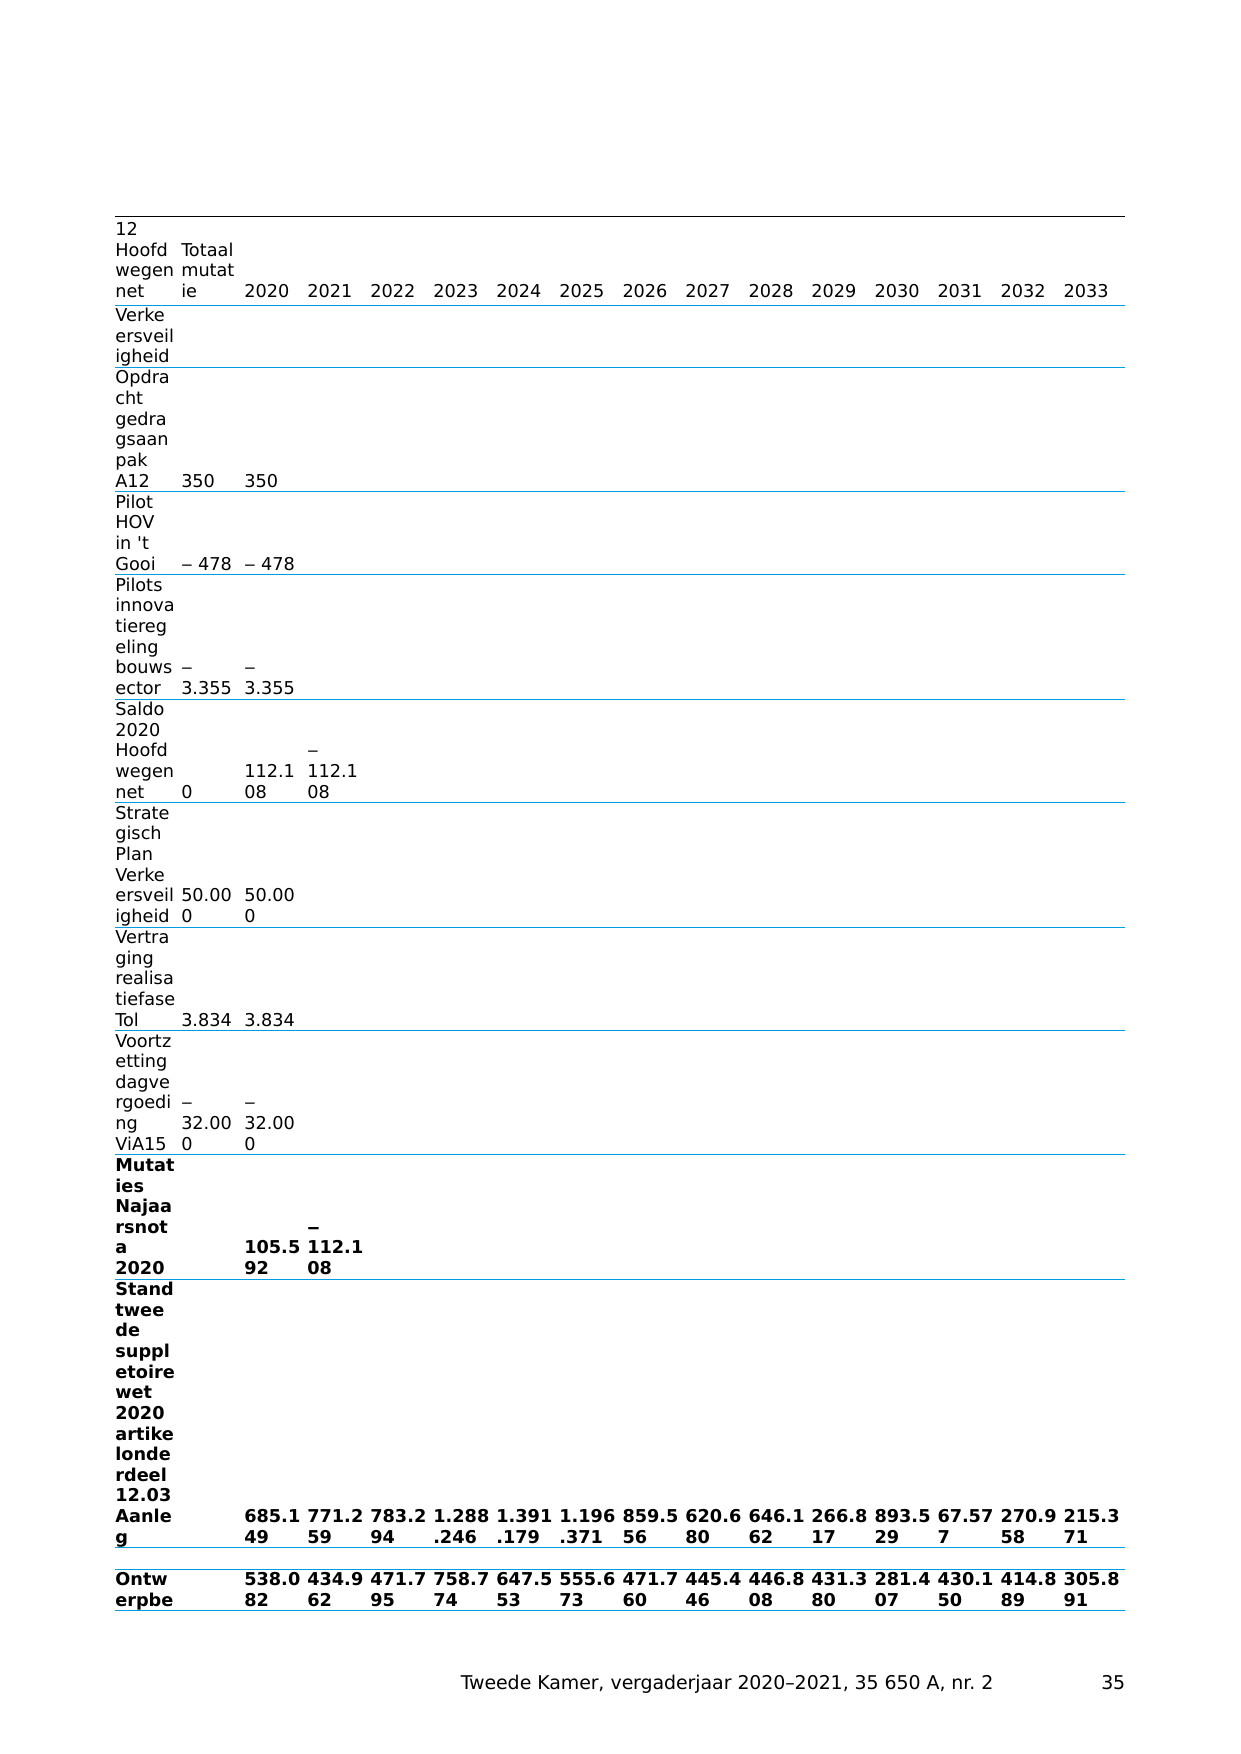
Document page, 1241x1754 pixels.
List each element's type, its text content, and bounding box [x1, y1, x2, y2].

table_cell [178, 1280, 241, 1547]
table_cell Pilot HOV in 't Gooi [115, 492, 178, 574]
table_cell [556, 306, 619, 367]
table_cell [619, 492, 682, 574]
table_cell [934, 803, 997, 926]
table_cell [682, 1548, 745, 1568]
table_cell [556, 575, 619, 698]
table_cell [998, 700, 1060, 802]
table_cell 445.446 [682, 1570, 745, 1610]
table_cell [367, 1155, 430, 1279]
table_cell [430, 1031, 493, 1154]
table_cell [619, 1155, 682, 1279]
table_cell 3.834 [241, 928, 304, 1030]
table_cell [367, 803, 430, 926]
table_cell [178, 306, 241, 367]
table_cell 758.774 [430, 1570, 493, 1610]
table_cell Vertraging realisatiefase Tol [115, 928, 178, 1030]
table_cell [808, 1155, 871, 1279]
table_cell 1.391.179 [493, 1280, 556, 1547]
table_cell 771.259 [304, 1280, 367, 1547]
table_cell [1060, 803, 1125, 926]
table_cell [556, 928, 619, 1030]
table_cell [619, 575, 682, 698]
table_cell 1.196.371 [556, 1280, 619, 1547]
table_cell Verkeersveiligheid [115, 306, 178, 367]
table_cell 2032 [998, 217, 1060, 304]
table_cell [998, 928, 1060, 1030]
table_cell [745, 1031, 808, 1154]
table_cell [493, 1548, 556, 1568]
table_cell 350 [241, 368, 304, 491]
table_cell 2026 [619, 217, 682, 304]
table_cell Saldo 2020 Hoofdwegennet [115, 700, 178, 802]
table_cell [871, 575, 934, 698]
table_cell [998, 368, 1060, 491]
table_cell 2030 [871, 217, 934, 304]
table_cell [304, 492, 367, 574]
table_cell [808, 928, 871, 1030]
table_cell [745, 700, 808, 802]
table_cell [367, 368, 430, 491]
table_cell [808, 700, 871, 802]
table_cell [619, 1548, 682, 1568]
table_cell [367, 700, 430, 802]
table_cell [871, 928, 934, 1030]
table_cell 2029 [808, 217, 871, 304]
table_cell Totaal mutatie [178, 217, 241, 304]
table_cell [556, 803, 619, 926]
table_cell 893.529 [871, 1280, 934, 1547]
table_cell 350 [178, 368, 241, 491]
table_cell [934, 1155, 997, 1279]
table_cell [367, 575, 430, 698]
table_cell [430, 492, 493, 574]
table_cell [871, 1031, 934, 1154]
table_cell 783.294 [367, 1280, 430, 1547]
table_cell [998, 306, 1060, 367]
table_cell [1060, 306, 1125, 367]
table_cell [871, 1548, 934, 1568]
table_cell ‒ 32.000 [178, 1031, 241, 1154]
table_cell 555.673 [556, 1570, 619, 1610]
table_cell [556, 700, 619, 802]
table_cell [934, 492, 997, 574]
table_cell [808, 1548, 871, 1568]
table_cell [493, 803, 556, 926]
table_cell 3.834 [178, 928, 241, 1030]
table_cell 105.592 [241, 1155, 304, 1279]
table_cell [1060, 492, 1125, 574]
table_cell [682, 575, 745, 698]
table_cell [115, 1548, 178, 1568]
table_cell 215.371 [1060, 1280, 1125, 1547]
table_cell 647.553 [493, 1570, 556, 1610]
table_cell [178, 1155, 241, 1279]
table_cell 620.680 [682, 1280, 745, 1547]
table_cell [998, 575, 1060, 698]
table_cell [934, 1548, 997, 1568]
table_cell [808, 803, 871, 926]
table_cell [619, 368, 682, 491]
table_cell [241, 306, 304, 367]
table_cell [304, 575, 367, 698]
table_cell [871, 700, 934, 802]
table_cell [682, 492, 745, 574]
table_cell [682, 803, 745, 926]
table_cell [367, 1031, 430, 1154]
table_cell 446.808 [745, 1570, 808, 1610]
table_cell [808, 368, 871, 491]
table_cell ‒ 32.000 [241, 1031, 304, 1154]
table_cell [556, 1548, 619, 1568]
table_cell 50.000 [241, 803, 304, 926]
table_cell 270.958 [998, 1280, 1060, 1547]
table_cell [178, 1570, 241, 1610]
table_cell [430, 1155, 493, 1279]
table_cell [619, 306, 682, 367]
table_cell [871, 368, 934, 491]
table_cell [178, 1548, 241, 1568]
table_cell [556, 1031, 619, 1154]
table_cell [619, 803, 682, 926]
table_cell [556, 368, 619, 491]
table_cell [934, 368, 997, 491]
table_cell [998, 492, 1060, 574]
table_cell [619, 928, 682, 1030]
table_cell 685.149 [241, 1280, 304, 1547]
table_cell [367, 492, 430, 574]
table_cell 538.082 [241, 1570, 304, 1610]
table_cell 646.162 [745, 1280, 808, 1547]
table_cell [745, 492, 808, 574]
table_cell 112.108 [241, 700, 304, 802]
table_cell 2031 [934, 217, 997, 304]
table_cell [998, 1548, 1060, 1568]
table_cell [682, 700, 745, 802]
table_cell [871, 803, 934, 926]
table_cell [998, 1155, 1060, 1279]
table_cell [430, 700, 493, 802]
table_cell [619, 1031, 682, 1154]
table_cell 2024 [493, 217, 556, 304]
table_cell [304, 306, 367, 367]
table_cell 1.288.246 [430, 1280, 493, 1547]
table_cell Stand tweede suppletoire wet 2020 artikelonderdeel 12.03 Aanleg [115, 1280, 178, 1547]
table_cell 2025 [556, 217, 619, 304]
table_cell 50.000 [178, 803, 241, 926]
table_cell 414.889 [998, 1570, 1060, 1610]
table_cell [1060, 1155, 1125, 1279]
table_cell ‒ 478 [241, 492, 304, 574]
table_cell [871, 492, 934, 574]
table_cell [682, 368, 745, 491]
table_cell ‒ 112.108 [304, 700, 367, 802]
table_cell [1060, 700, 1125, 802]
table_cell [367, 306, 430, 367]
table_cell [682, 306, 745, 367]
table_cell [241, 1548, 304, 1568]
table_cell [493, 700, 556, 802]
table_cell [745, 575, 808, 698]
table_cell [808, 575, 871, 698]
table_cell [619, 700, 682, 802]
table_cell Strategisch Plan Verkeersveiligheid [115, 803, 178, 926]
table_header Tabel 12 Artikel 12 Hoofdwegennet (bedragen x € 1.000) [115, 191, 1125, 216]
table_cell Opdracht gedragsaanpak A12 [115, 368, 178, 491]
table_cell [682, 1031, 745, 1154]
table_cell [367, 928, 430, 1030]
table_cell [556, 1155, 619, 1279]
table_cell [304, 1548, 367, 1568]
table_cell 859.556 [619, 1280, 682, 1547]
table_cell Ontwerpbe [115, 1570, 178, 1610]
table_cell [1060, 928, 1125, 1030]
table_cell [1060, 1548, 1125, 1568]
table_cell 281.407 [871, 1570, 934, 1610]
table_cell 2023 [430, 217, 493, 304]
table_cell 305.891 [1060, 1570, 1125, 1610]
table_cell [745, 1548, 808, 1568]
table_cell 430.150 [934, 1570, 997, 1610]
table_cell [304, 368, 367, 491]
table_cell [745, 368, 808, 491]
table_cell [430, 368, 493, 491]
table_cell Pilots innovatieregeling bouwsector [115, 575, 178, 698]
table_cell [493, 492, 556, 574]
table_cell Mutaties Najaarsnota 2020 [115, 1155, 178, 1279]
table_cell [556, 492, 619, 574]
table_cell [430, 928, 493, 1030]
table_cell [1060, 368, 1125, 491]
table_cell 471.760 [619, 1570, 682, 1610]
table_cell [934, 575, 997, 698]
table_cell [430, 1548, 493, 1568]
table_cell 2021 [304, 217, 367, 304]
table_cell [430, 803, 493, 926]
table_cell [745, 803, 808, 926]
table_cell 12 Hoofdwegennet [115, 217, 178, 304]
table_cell [304, 928, 367, 1030]
table_cell [493, 928, 556, 1030]
table_cell [934, 306, 997, 367]
table_cell [871, 306, 934, 367]
table_cell [745, 928, 808, 1030]
table_cell 2028 [745, 217, 808, 304]
table_cell ‒ 112.108 [304, 1155, 367, 1279]
table_cell [493, 306, 556, 367]
table_cell 471.795 [367, 1570, 430, 1610]
table_cell 2027 [682, 217, 745, 304]
table_cell [304, 1031, 367, 1154]
table_cell [871, 1155, 934, 1279]
table_cell 0 [178, 700, 241, 802]
table_cell [808, 1031, 871, 1154]
table_cell [998, 1031, 1060, 1154]
table_cell [430, 575, 493, 698]
table_cell ‒ 3.355 [178, 575, 241, 698]
table_cell 67.577 [934, 1280, 997, 1547]
table_cell [1060, 1031, 1125, 1154]
table_cell [493, 1155, 556, 1279]
table_cell [934, 928, 997, 1030]
table_cell Voortzetting dagvergoeding ViA15 [115, 1031, 178, 1154]
table_cell [745, 306, 808, 367]
table_cell [493, 368, 556, 491]
table_cell [682, 1155, 745, 1279]
table_cell [745, 1155, 808, 1279]
table_cell [934, 1031, 997, 1154]
table_cell [934, 700, 997, 802]
table_cell 2033 [1060, 217, 1125, 304]
table_cell [682, 928, 745, 1030]
table_cell ‒ 478 [178, 492, 241, 574]
table_cell 266.817 [808, 1280, 871, 1547]
table_cell [430, 306, 493, 367]
table_cell [493, 575, 556, 698]
table_cell [808, 492, 871, 574]
table_cell [808, 306, 871, 367]
table_cell [304, 803, 367, 926]
table_cell [493, 1031, 556, 1154]
table_cell 2020 [241, 217, 304, 304]
table_cell [367, 1548, 430, 1568]
table_cell 434.962 [304, 1570, 367, 1610]
table_cell ‒ 3.355 [241, 575, 304, 698]
table_cell 2022 [367, 217, 430, 304]
table_cell [1060, 575, 1125, 698]
table_cell 431.380 [808, 1570, 871, 1610]
table_cell [998, 803, 1060, 926]
